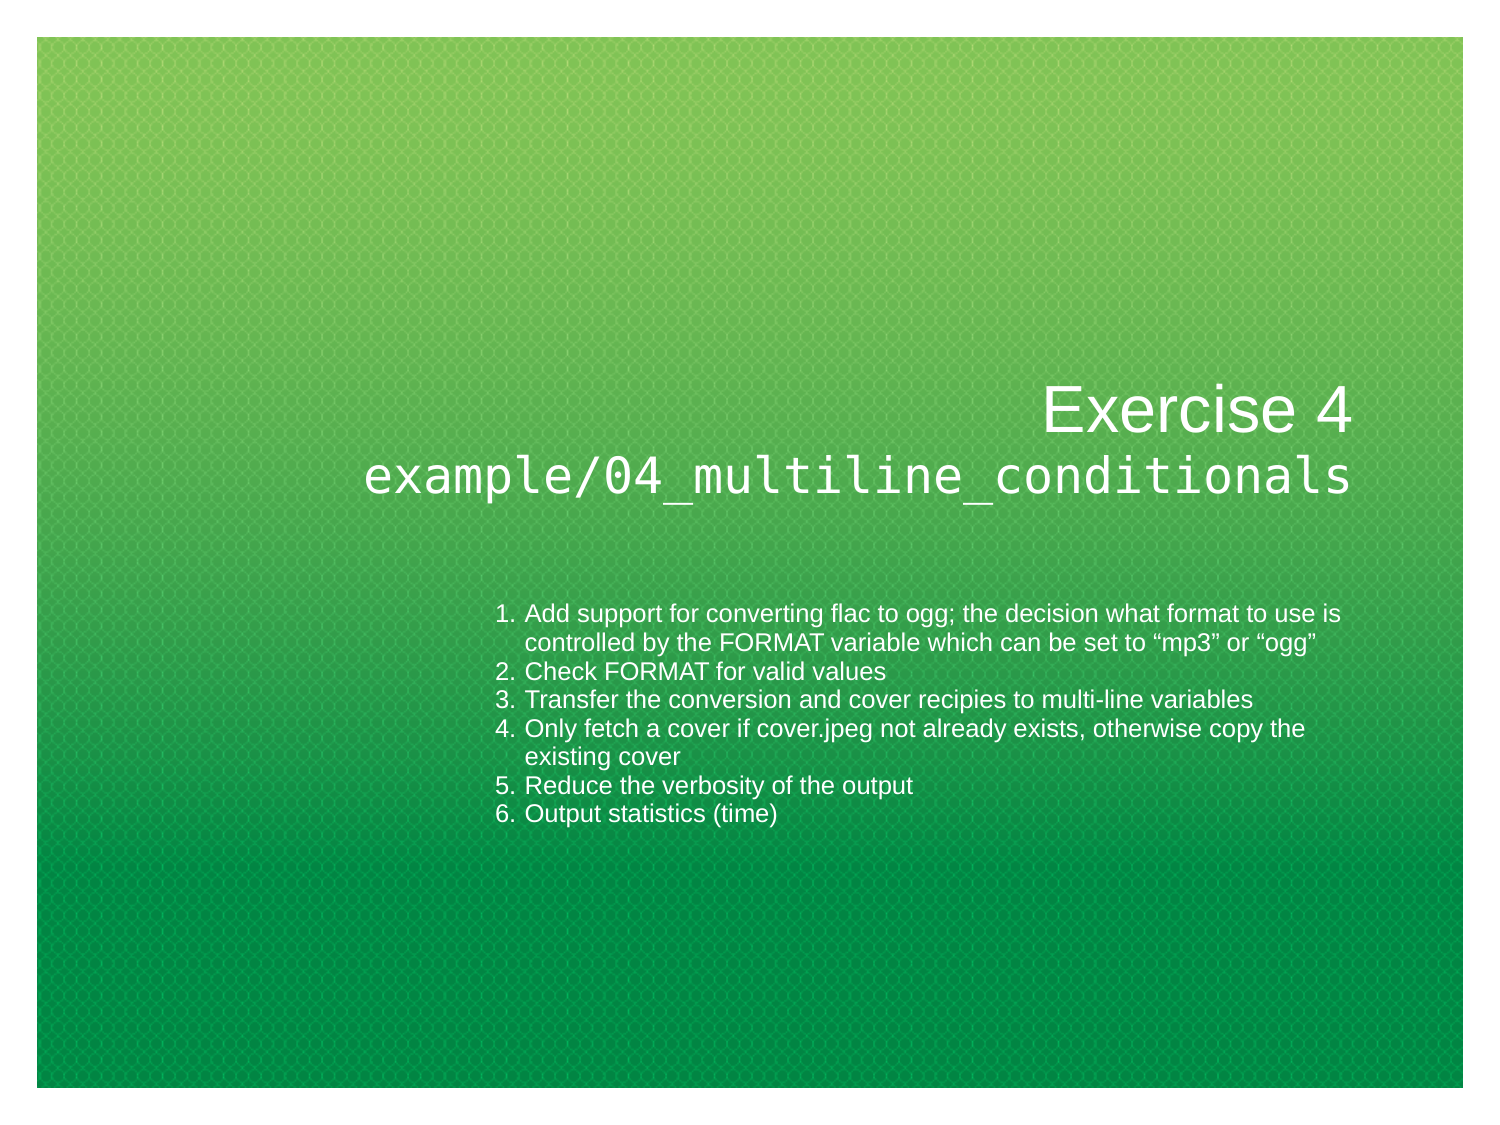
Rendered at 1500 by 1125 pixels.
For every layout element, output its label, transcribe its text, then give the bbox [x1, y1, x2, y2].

list Add support for converting flac to ogg; the decision what format to use is controlled by the FORMAT variable which can be set to “mp3” or “ogg” Check FORMAT for valid values Transfer the conversion and cover recipies to multi-line variables Only fetch a cover if cover.jpeg not already exists, otherwise copy the existing cover Reduce the verbosity of the output Output statistics (time) [495, 600, 1357, 856]
picture [37, 37, 1463, 1088]
title Exercise 4 example/04_multiline_conditionals [120, 345, 1354, 533]
